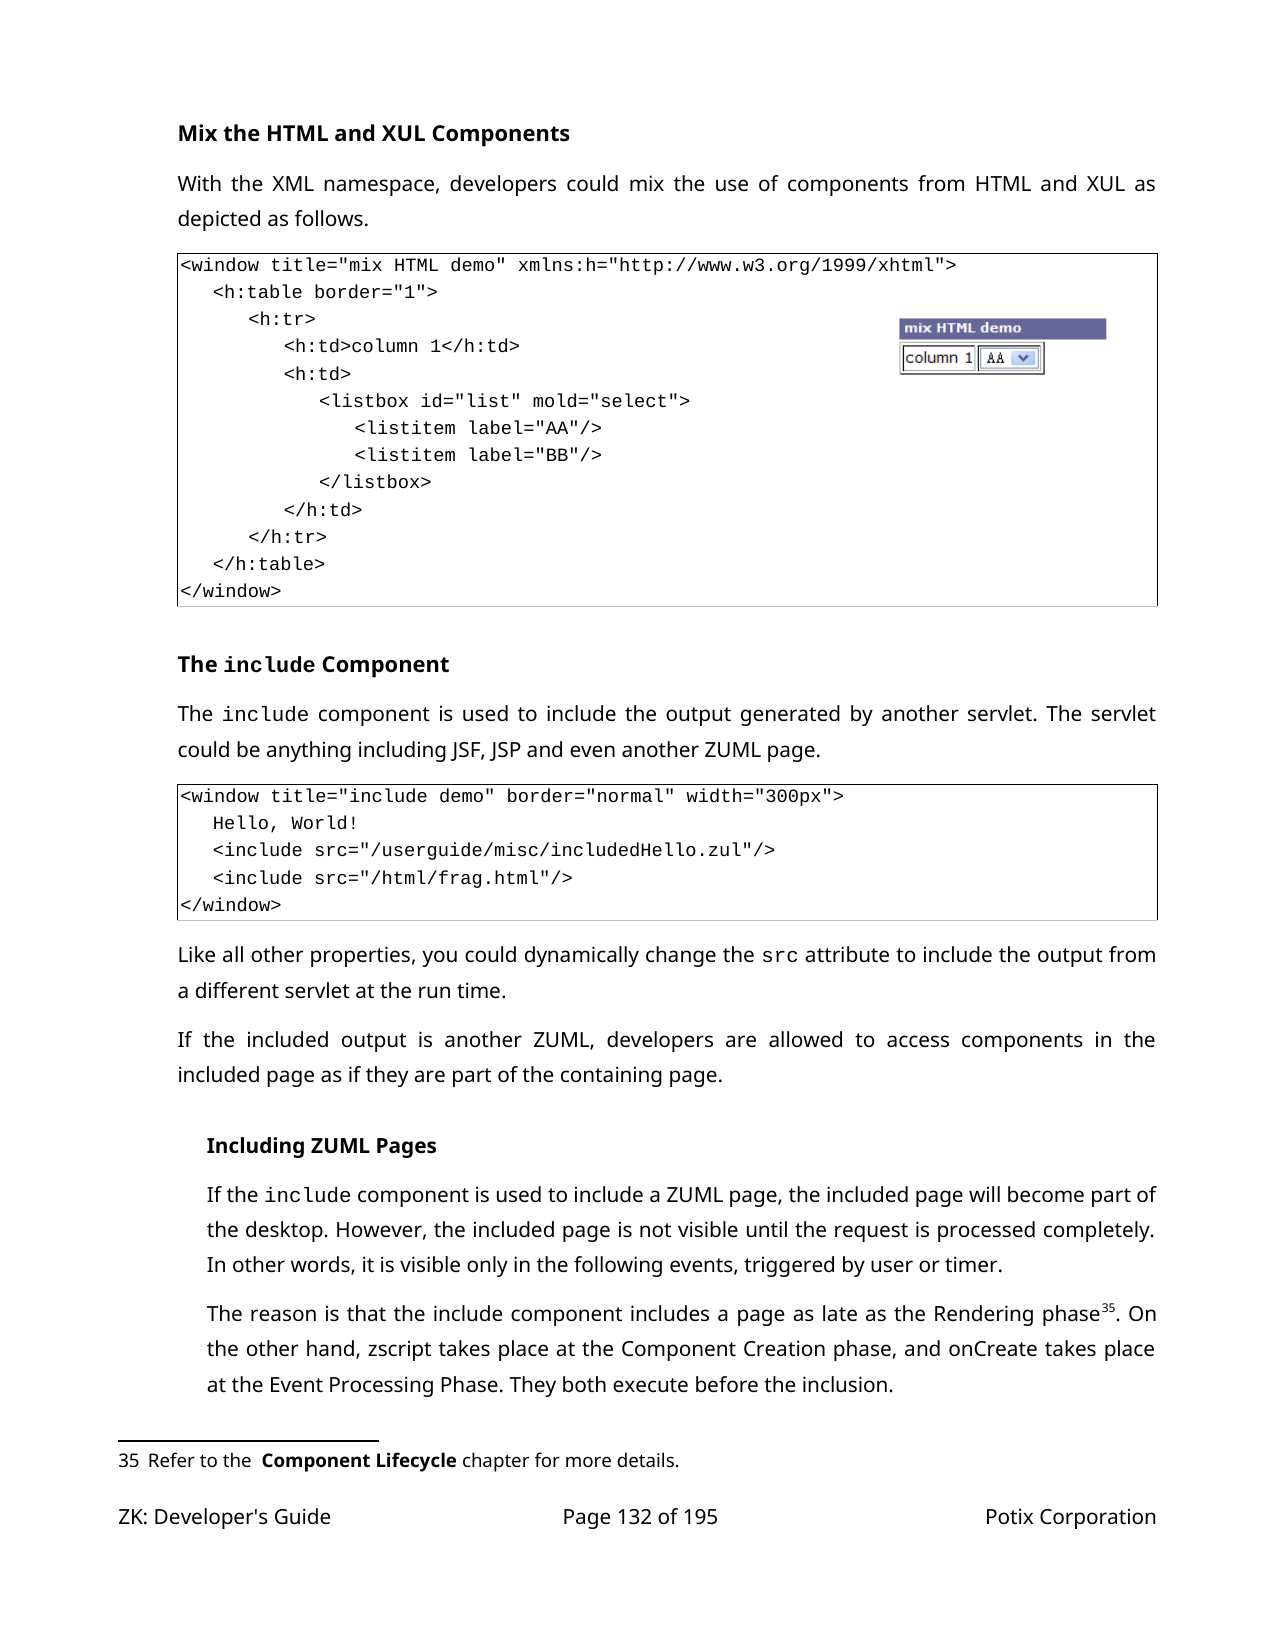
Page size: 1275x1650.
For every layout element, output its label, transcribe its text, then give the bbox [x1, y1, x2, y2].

text <h:td>column 1</h:td> [178, 334, 897, 359]
text The reason is that the include component includes a page as late as the Rendering phase. On the other hand, zscript takes place at the Component Creation phase, and onCreate takes place at the Event Processing Phase. They both execute before the inclusion. [207, 1299, 1157, 1398]
text </window> [178, 579, 1157, 606]
text <h:td> [178, 362, 1157, 386]
text <include src="/html/frag.html"/> [178, 866, 1157, 890]
subtitle Mix the HTML and XUL Components [177, 118, 1157, 148]
text <h:table border="1"> [178, 280, 1157, 304]
text Refer to the Component Lifecycle chapter for more details. [118, 1447, 1157, 1473]
text If the included output is another ZUML, developers are allowed to access components in the included page as if they are part of the containing page. [177, 1025, 1157, 1088]
subtitle Including ZUML Pages [207, 1131, 1157, 1159]
text <listbox id="list" mold="select"> [178, 389, 1157, 413]
text With the XML namespace, developers could mix the use of components from HTML and XUL as depicted as follows. [177, 169, 1157, 232]
text </h:td> [178, 497, 1157, 522]
text <window title="mix HTML demo" xmlns:h="http://www.w3.org/1999/xhtml"> [178, 254, 1157, 277]
text If the include component is used to include a ZUML page, the included page will become part of the desktop. However, the included page is not visible until the request is processed completely. In other words, it is visible only in the following events, triggered by user or timer. [207, 1180, 1157, 1279]
text The include component is used to include the output generated by another servlet. The servlet could be anything including JSF, JSP and even another ZUML page. [177, 699, 1157, 763]
text <include src="/userguide/misc/includedHello.zul"/> [178, 838, 1157, 863]
text </listbox> [178, 470, 1157, 494]
picture [897, 316, 1107, 377]
text <listitem label="AA"/> [178, 416, 1157, 440]
text </h:tr> [178, 525, 1157, 549]
text </h:table> [178, 552, 1157, 576]
text <listitem label="BB"/> [178, 443, 1157, 467]
text </window> [178, 893, 1157, 920]
text [1107, 334, 1157, 359]
text <window title="include demo" border="normal" width="300px"> [178, 785, 1157, 808]
subtitle The include Component [177, 649, 1157, 679]
text Like all other properties, you could dynamically change the src attribute to include the output from a different servlet at the run time. [177, 941, 1157, 1004]
text Hello, World! [178, 811, 1157, 835]
text <h:tr> [178, 307, 1157, 331]
